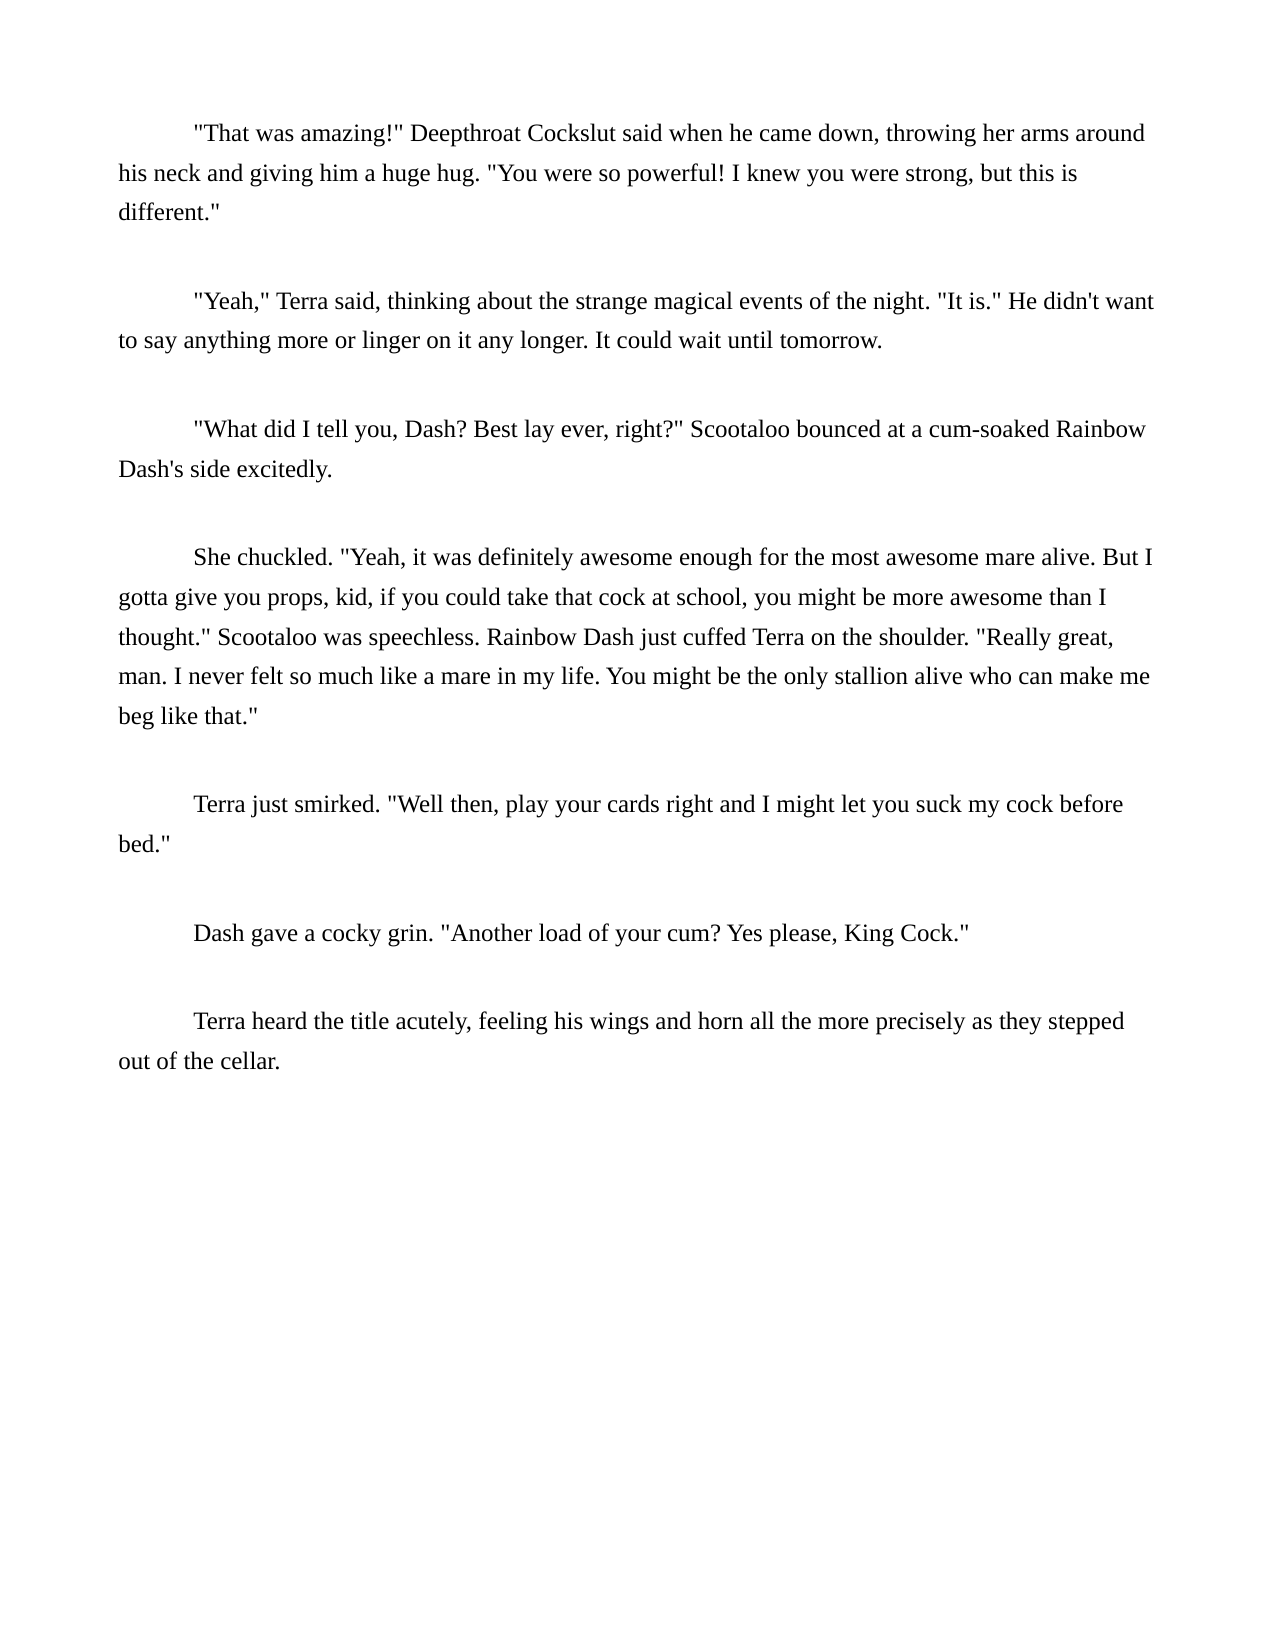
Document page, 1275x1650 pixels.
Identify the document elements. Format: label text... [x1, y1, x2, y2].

text Dash gave a cocky grin. "Another load of your cum? Yes please, King Cock." [118, 918, 1157, 946]
text "That was amazing!" Deepthroat Cockslut said when he came down, throwing her arms around his neck and giving him a huge hug. "You were so powerful! I knew you were strong, but this is different." [118, 118, 1157, 226]
text Terra heard the title acutely, feeling his wings and horn all the more precisely as they stepped out of the cellar. [118, 1006, 1157, 1074]
text "What did I tell you, Dash? Best lay ever, right?" Scootaloo bounced at a cum-soaked Rainbow Dash's side excitedly. [118, 414, 1157, 482]
text Terra just smirked. "Well then, play your cards right and I might let you suck my cock before bed." [118, 789, 1157, 858]
text She chuckled. "Yeah, it was definitely awesome enough for the most awesome mare alive. But I gotta give you props, kid, if you could take that cock at school, you might be more awesome than I thought." Scootaloo was speechless. Rainbow Dash just cuffed Terra on the shoulder. "Really great, man. I never felt so much like a mare in my life. You might be the only stallion alive who can make me beg like that." [118, 542, 1157, 729]
text "Yeah," Terra said, thinking about the strange magical events of the night. "It is." He didn't want to say anything more or linger on it any longer. It could wait until tomorrow. [118, 286, 1157, 354]
